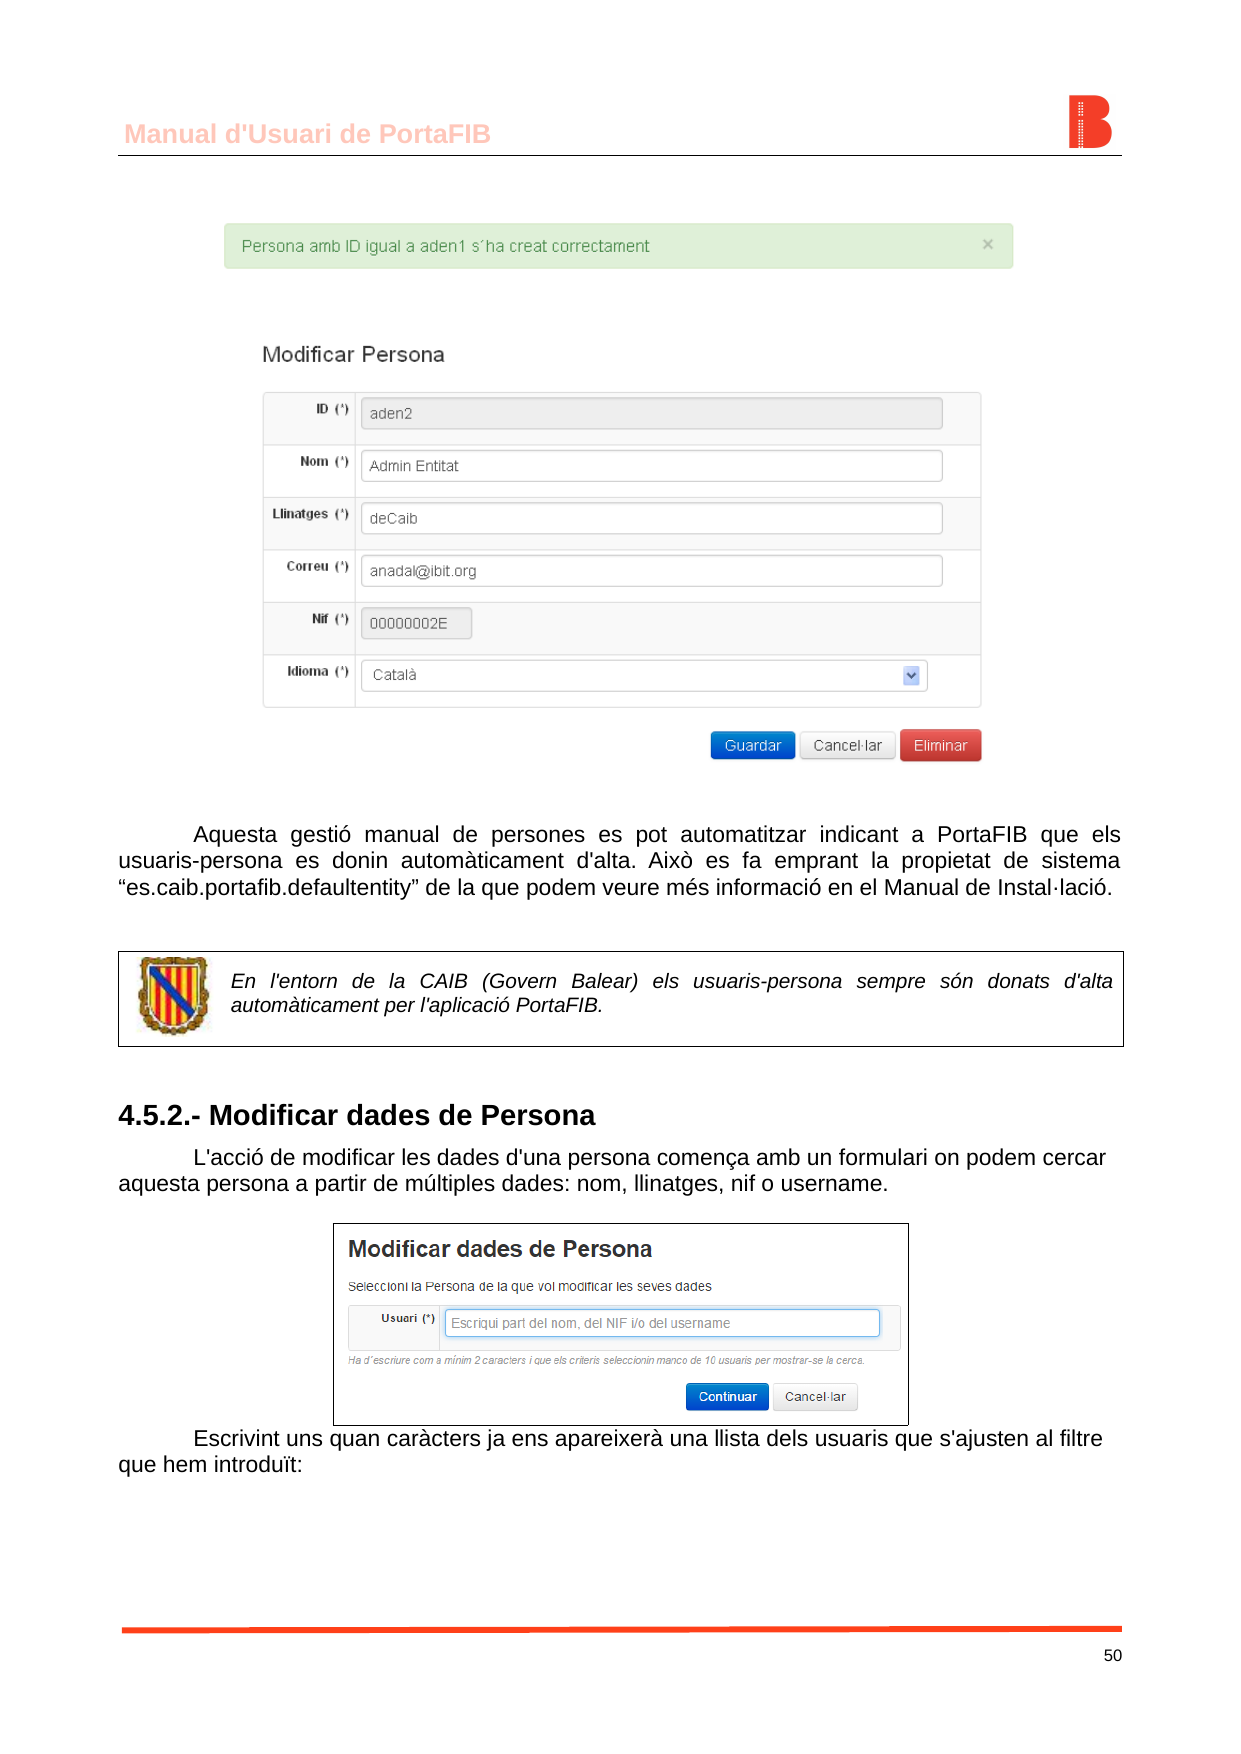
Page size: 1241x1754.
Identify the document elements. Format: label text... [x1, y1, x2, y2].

text Escrivint uns quan caràcters ja ens apareixerà una llista dels usuaris que s'ajusten al filtre que hem introduït: [118, 1425, 1122, 1478]
picture [134, 957, 214, 1037]
picture [1063, 94, 1117, 150]
picture [335, 1226, 905, 1422]
table_header En l'entorn de la CAIB (Govern Balear) els usuaris-persona sempre són donats d'alta automàticament per l'aplicació PortaFIB. [225, 952, 1123, 1046]
subtitle Modificar dades de Persona [118, 1098, 1122, 1131]
picture [252, 332, 988, 770]
table_header [119, 952, 225, 1046]
text Aquesta gestió manual de persones es pot automatitzar indicant a PortaFIB que els usuaris-persona es donin automàticament d'alta. Això es fa emprant la propietat de sistema “es.caib.portafib.defaultentity” de la que podem veure més informació en el Manual de Instal·lació. [118, 821, 1122, 900]
picture [216, 215, 1024, 282]
text L'acció de modificar les dades d'una persona comença amb un formulari on podem cercar aquesta persona a partir de múltiples dades: nom, llinatges, nif o username. [118, 1144, 1122, 1197]
